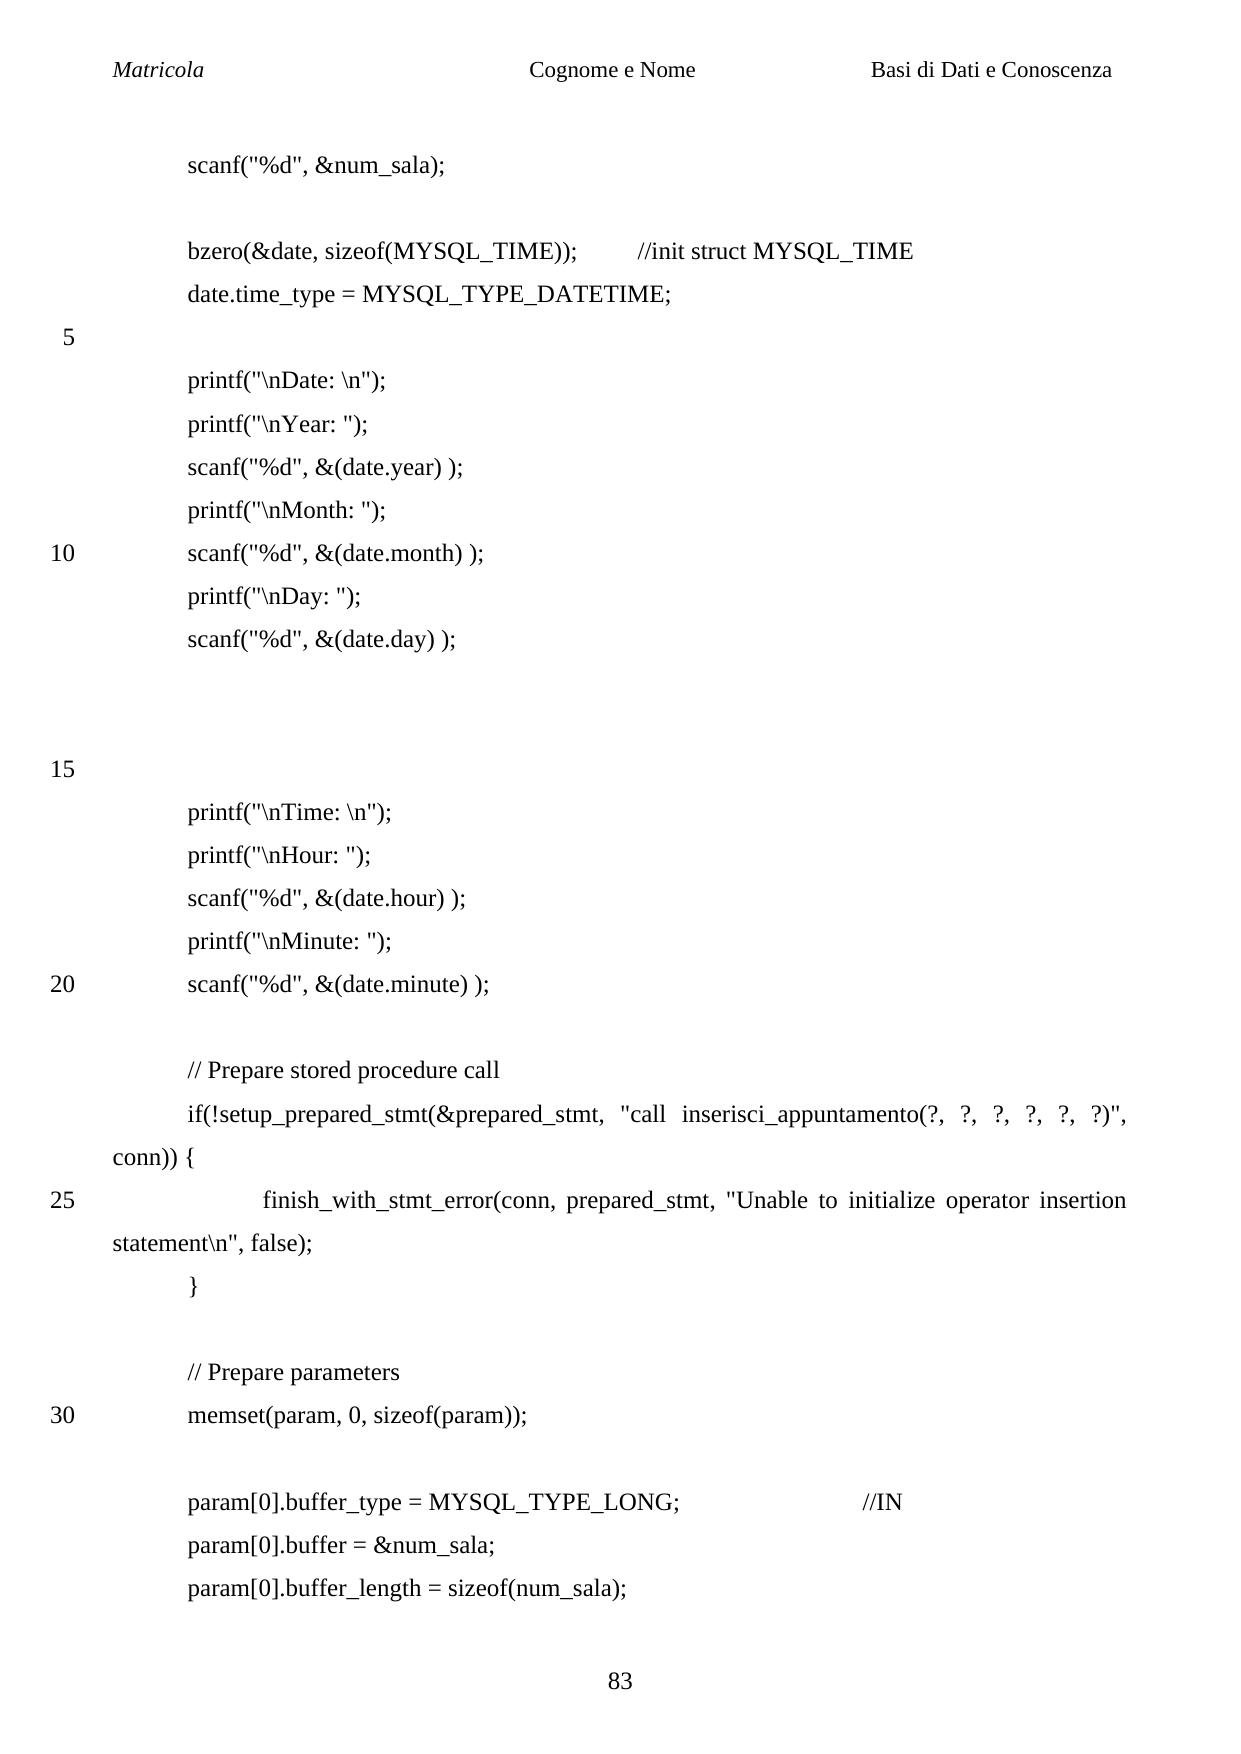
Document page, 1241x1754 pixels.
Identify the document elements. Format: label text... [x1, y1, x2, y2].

text printf("\nMonth: "); [112, 495, 1128, 524]
text memset(param, 0, sizeof(param)); [112, 1401, 1128, 1429]
text printf("\nDate: \n"); [112, 366, 1128, 394]
text printf("\nTime: \n"); [112, 797, 1128, 826]
text // Prepare parameters [112, 1357, 1128, 1386]
text scanf("%d", &(date.day) ); [112, 624, 1128, 653]
text param[0].buffer_type = MYSQL_TYPE_LONG; //IN [112, 1487, 1128, 1516]
text date.time_type = MYSQL_TYPE_DATETIME; [112, 279, 1128, 308]
text printf("\nDay: "); [112, 581, 1128, 610]
text if(!setup_prepared_stmt(&prepared_stmt, "call inserisci_appuntamento(?, ?, ?, ?, ?, ?)", conn)) { [112, 1099, 1128, 1171]
text printf("\nHour: "); [112, 840, 1128, 869]
text printf("\nMinute: "); [112, 926, 1128, 955]
text // Prepare stored procedure call [112, 1056, 1128, 1084]
text scanf("%d", &(date.month) ); [112, 538, 1128, 567]
text scanf("%d", &(date.minute) ); [112, 969, 1128, 998]
text scanf("%d", &num_sala); [112, 150, 1128, 179]
text scanf("%d", &(date.year) ); [112, 452, 1128, 481]
text printf("\nYear: "); [112, 409, 1128, 437]
text bzero(&date, sizeof(MYSQL_TIME)); //init struct MYSQL_TIME [112, 236, 1128, 265]
text param[0].buffer_length = sizeof(num_sala); [112, 1573, 1128, 1602]
text param[0].buffer = &num_sala; [112, 1530, 1128, 1559]
text finish_with_stmt_error(conn, prepared_stmt, "Unable to initialize operator insertion statement\n", false); [112, 1185, 1128, 1257]
text scanf("%d", &(date.hour) ); [112, 883, 1128, 912]
text } [112, 1271, 1128, 1300]
